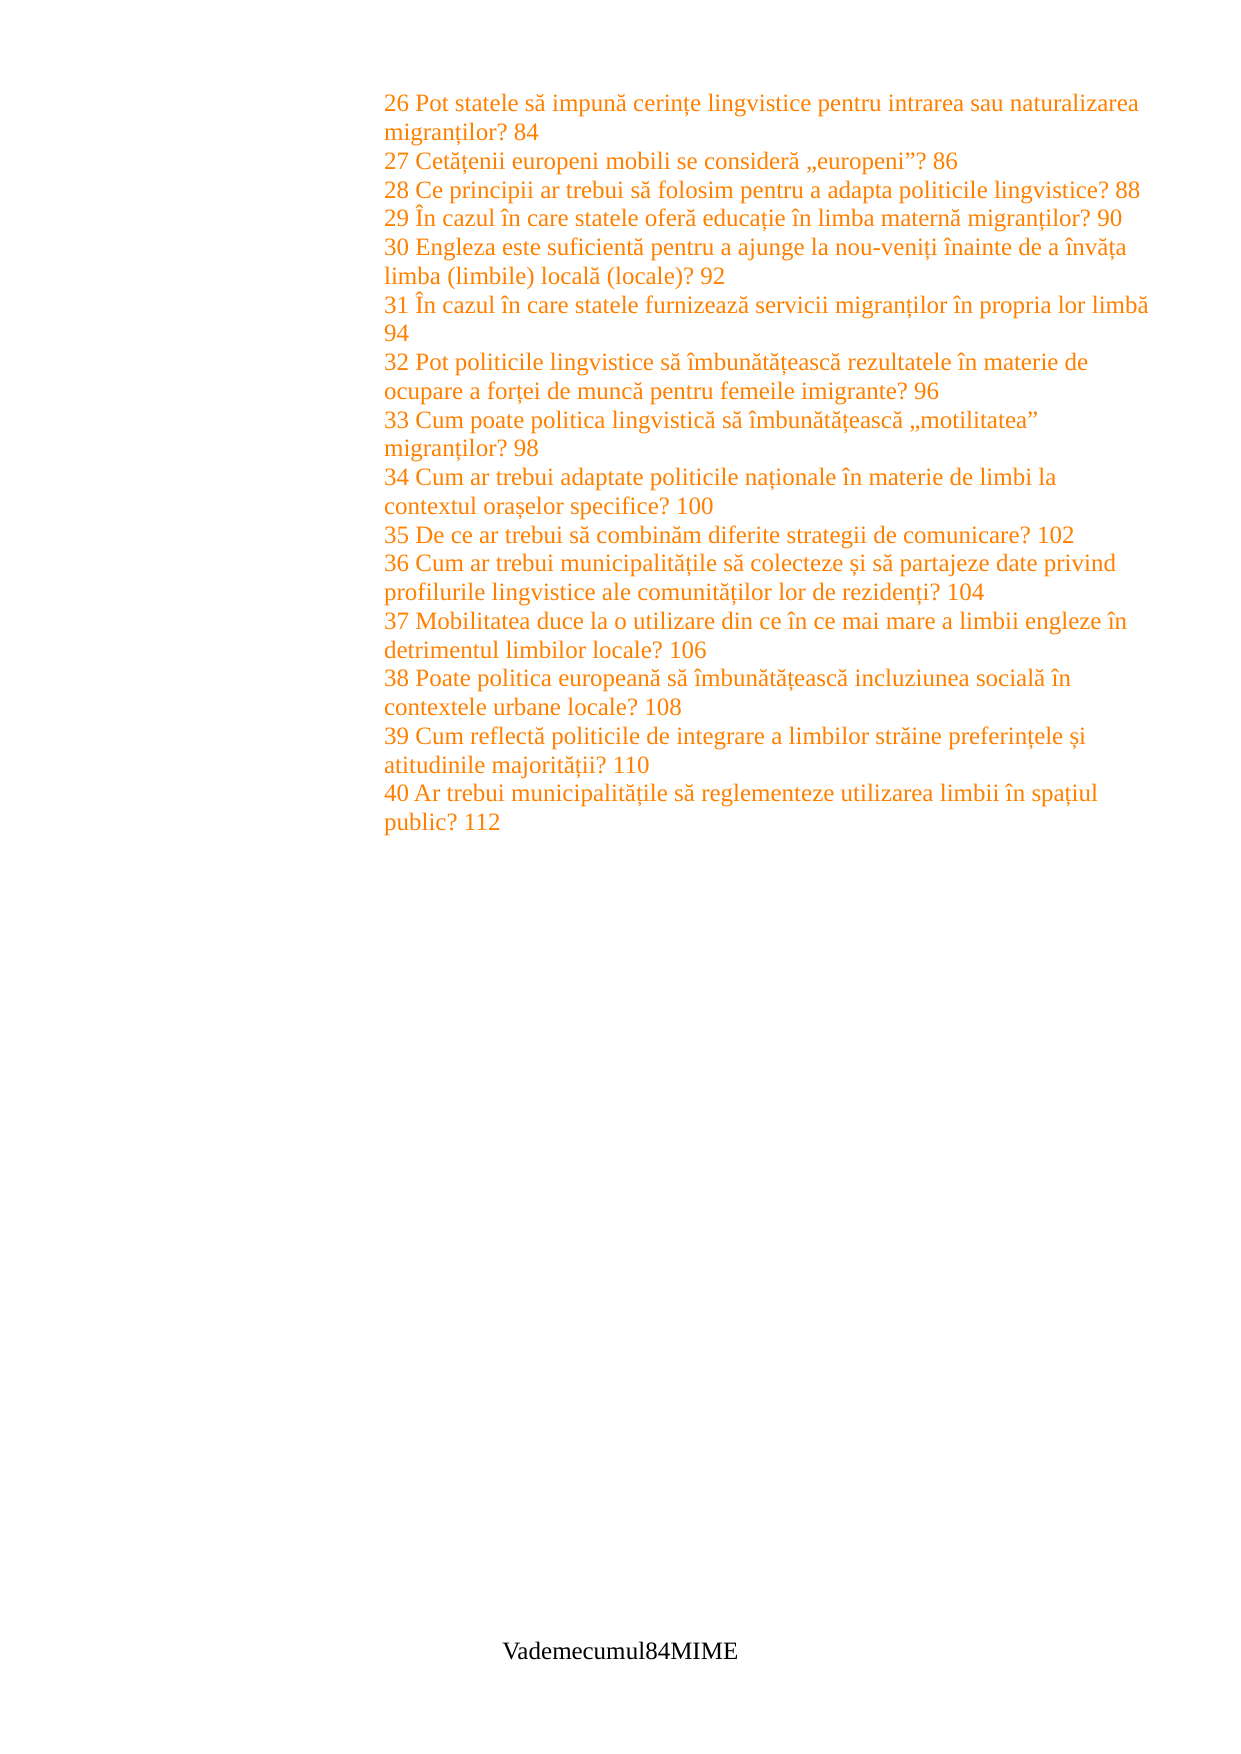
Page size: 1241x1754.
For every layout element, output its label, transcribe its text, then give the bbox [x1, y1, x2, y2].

text 33 Cum poate politica lingvistică să îmbunătățească „motilitatea” migranților? 98 [384, 405, 1152, 462]
text 27 Cetățenii europeni mobili se consideră „europeni”? 86 [384, 146, 1152, 175]
text 38 Poate politica europeană să îmbunătățească incluziunea socială în contextele urbane locale? 108 [384, 663, 1152, 721]
text 26 Pot statele să impună cerințe lingvistice pentru intrarea sau naturalizarea migranților? 84 [384, 88, 1152, 146]
text 39 Cum reflectă politicile de integrare a limbilor străine preferințele și atitudinile majorității? 110 [384, 721, 1152, 778]
text 35 De ce ar trebui să combinăm diferite strategii de comunicare? 102 [384, 520, 1152, 548]
text 40 Ar trebui municipalitățile să reglementeze utilizarea limbii în spațiul public? 112 [384, 778, 1152, 836]
text 29 În cazul în care statele oferă educație în limba maternă migranților? 90 [384, 203, 1152, 232]
text 34 Cum ar trebui adaptate politicile naționale în materie de limbi la contextul orașelor specifice? 100 [384, 462, 1152, 520]
text 36 Cum ar trebui municipalitățile să colecteze și să partajeze date privind profilurile lingvistice ale comunităților lor de rezidenți? 104 [384, 548, 1152, 606]
text 32 Pot politicile lingvistice să îmbunătățească rezultatele în materie de ocupare a forței de muncă pentru femeile imigrante? 96 [384, 347, 1152, 405]
text 28 Ce principii ar trebui să folosim pentru a adapta politicile lingvistice? 88 [384, 175, 1152, 203]
text 31 În cazul în care statele furnizează servicii migranților în propria lor limbă 94 [384, 290, 1152, 347]
text 30 Engleza este suficientă pentru a ajunge la nou-veniți înainte de a învăța limba (limbile) locală (locale)? 92 [384, 232, 1152, 290]
text 37 Mobilitatea duce la o utilizare din ce în ce mai mare a limbii engleze în detrimentul limbilor locale? 106 [384, 606, 1152, 663]
